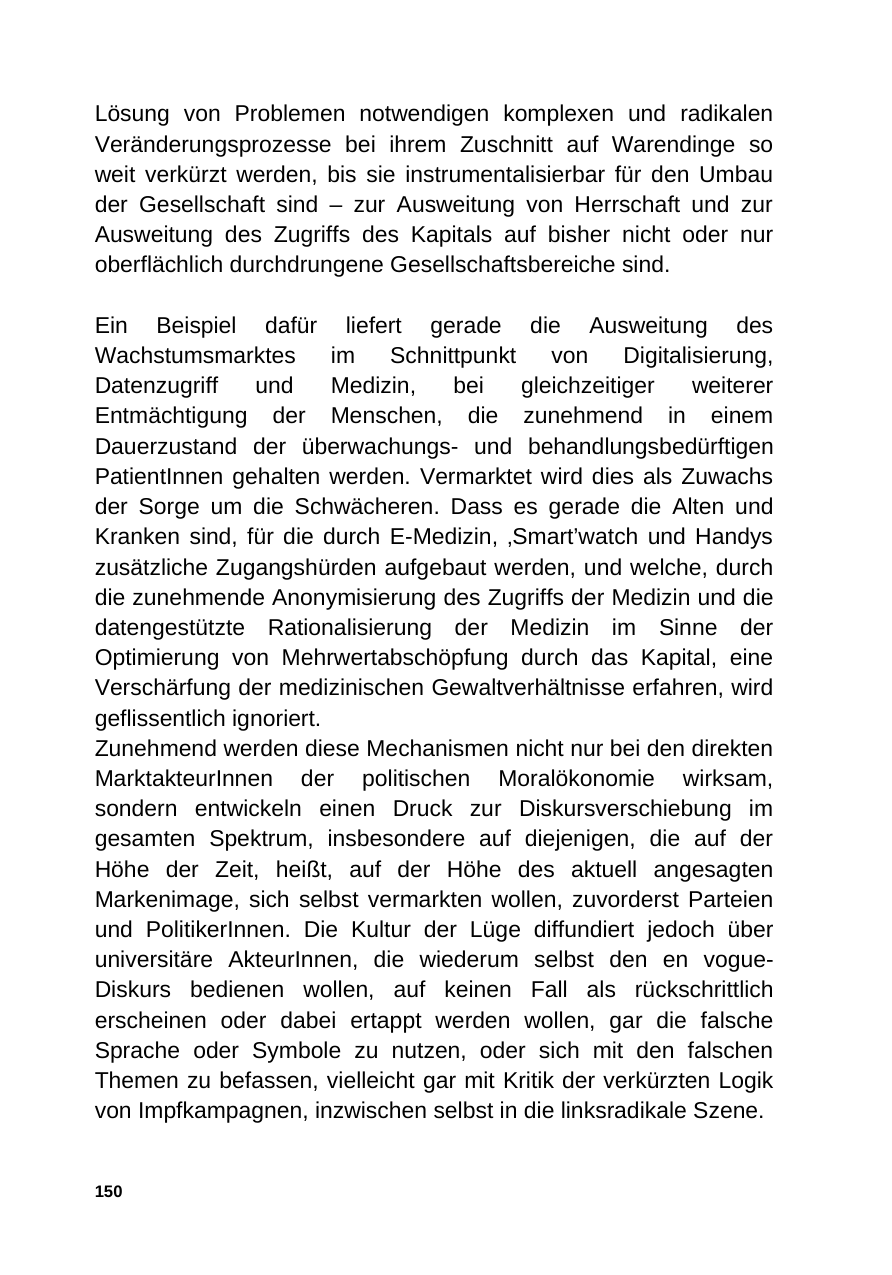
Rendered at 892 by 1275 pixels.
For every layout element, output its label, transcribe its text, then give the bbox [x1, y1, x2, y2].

text Zunehmend werden diese Mechanismen nicht nur bei den direkten MarktakteurInnen der politischen Moralökonomie wirksam, sondern entwickeln einen Druck zur Diskursverschiebung im gesamten Spektrum, insbesondere auf diejenigen, die auf der Höhe der Zeit, heißt, auf der Höhe des aktuell angesagten Markenimage, sich selbst vermarkten wollen, zuvorderst Parteien und PolitikerInnen. Die Kultur der Lüge diffundiert jedoch über universitäre AkteurInnen, die wiederum selbst den en vogue-Diskurs bedienen wollen, auf keinen Fall als rückschrittlich erscheinen oder dabei ertappt werden wollen, gar die falsche Sprache oder Symbole zu nutzen, oder sich mit den falschen Themen zu befassen, vielleicht gar mit Kritik der verkürzten Logik von Impfkampagnen, inzwischen selbst in die linksradikale Szene. [94, 735, 774, 1124]
text Lösung von Problemen notwendigen komplexen und radikalen Veränderungsprozesse bei ihrem Zuschnitt auf Warendinge so weit verkürzt werden, bis sie instrumentalisierbar für den Umbau der Gesellschaft sind – zur Ausweitung von Herrschaft und zur Ausweitung des Zugriffs des Kapitals auf bisher nicht oder nur oberflächlich durchdrungene Gesellschaftsbereiche sind. [94, 100, 774, 278]
text Ein Beispiel dafür liefert gerade die Ausweitung des Wachstumsmarktes im Schnittpunkt von Digitalisierung, Datenzugriff und Medizin, bei gleichzeitiger weiterer Entmächtigung der Menschen, die zunehmend in einem Dauerzustand der überwachungs- und behandlungsbedürftigen PatientInnen gehalten werden. Vermarktet wird dies als Zuwachs der Sorge um die Schwächeren. Dass es gerade die Alten und Kranken sind, für die durch E-Medizin, ‚Smart’watch und Handys zusätzliche Zugangshürden aufgebaut werden, und welche, durch die zunehmende Anonymisierung des Zugriffs der Medizin und die datengestützte Rationalisierung der Medizin im Sinne der Optimierung von Mehrwertabschöpfung durch das Kapital, eine Verschärfung der medizinischen Gewaltverhältnisse erfahren, wird geflissentlich ignoriert. [94, 312, 774, 731]
